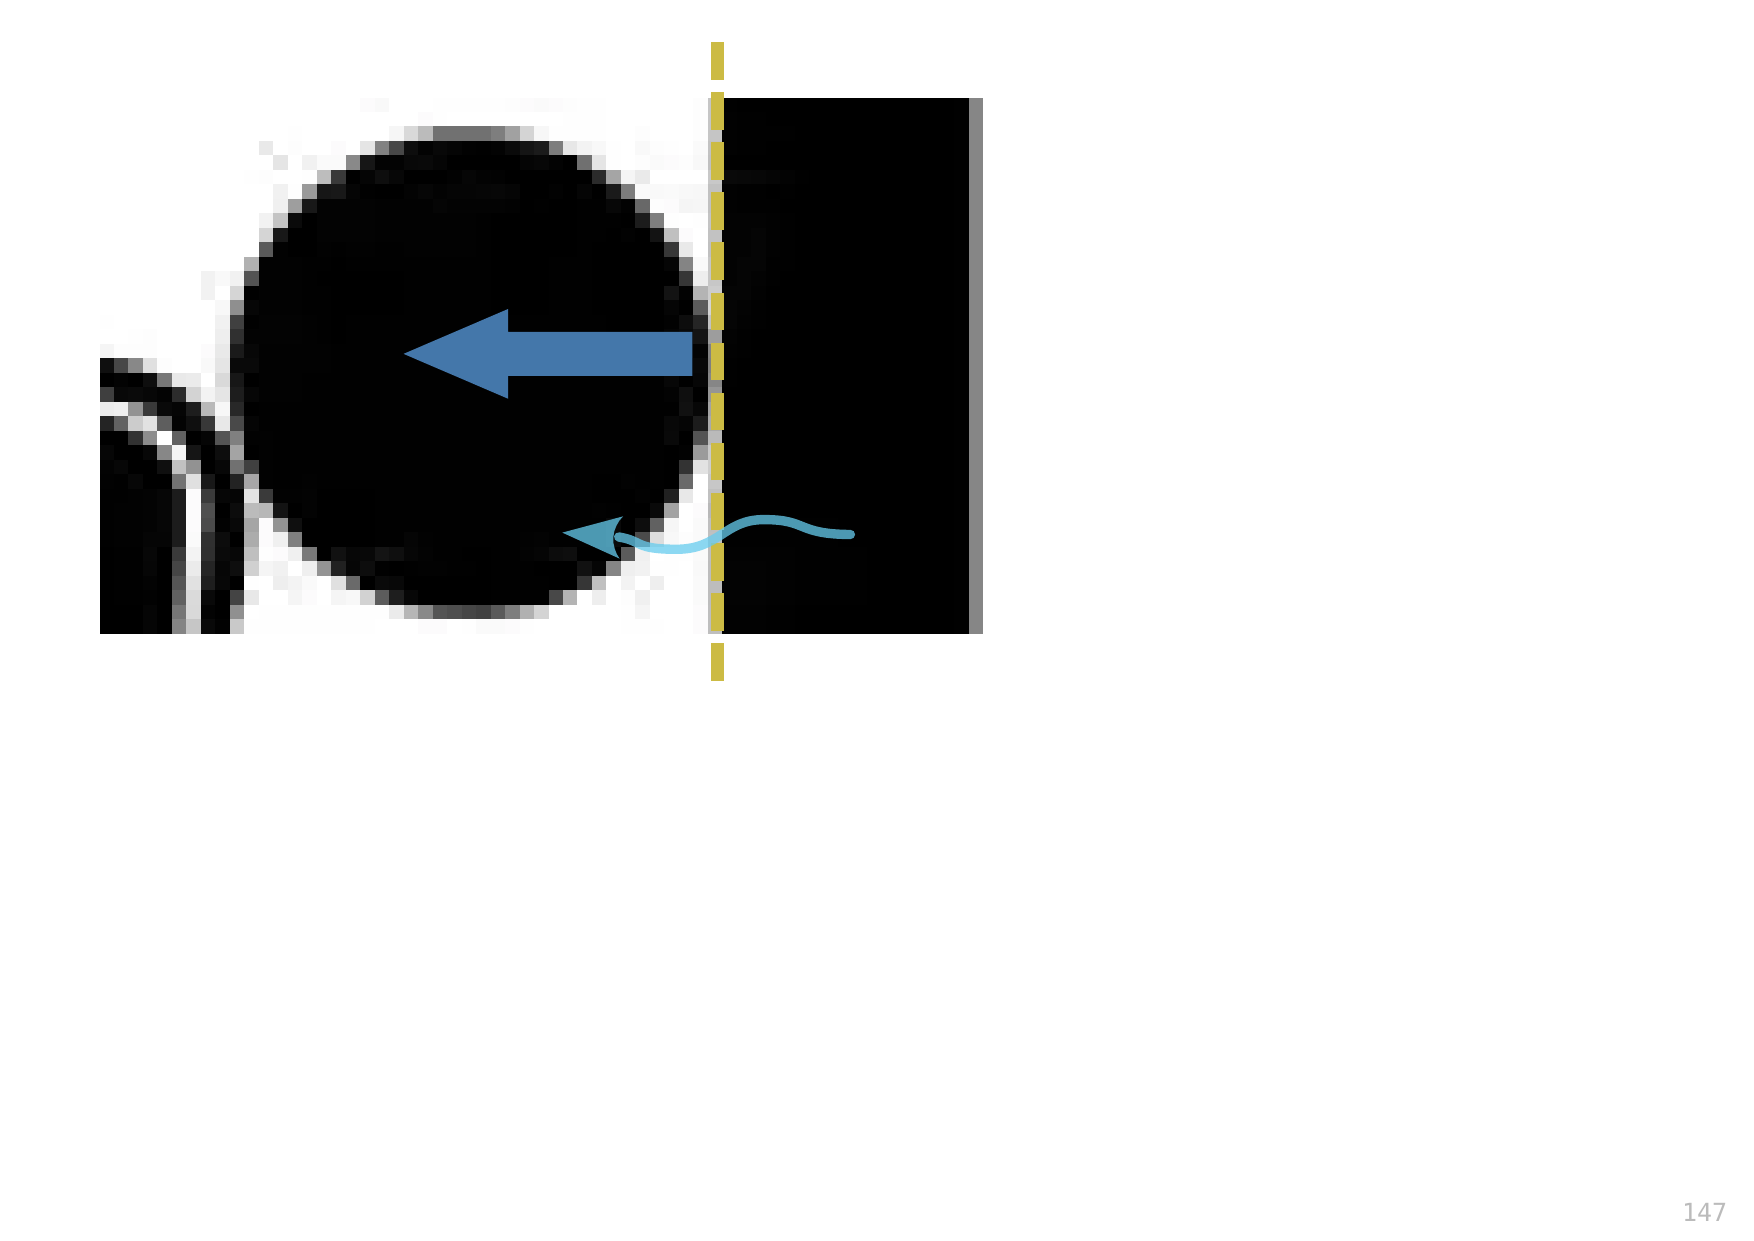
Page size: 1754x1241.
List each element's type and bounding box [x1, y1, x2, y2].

picture [100, 98, 998, 634]
text_box [403, 308, 693, 399]
